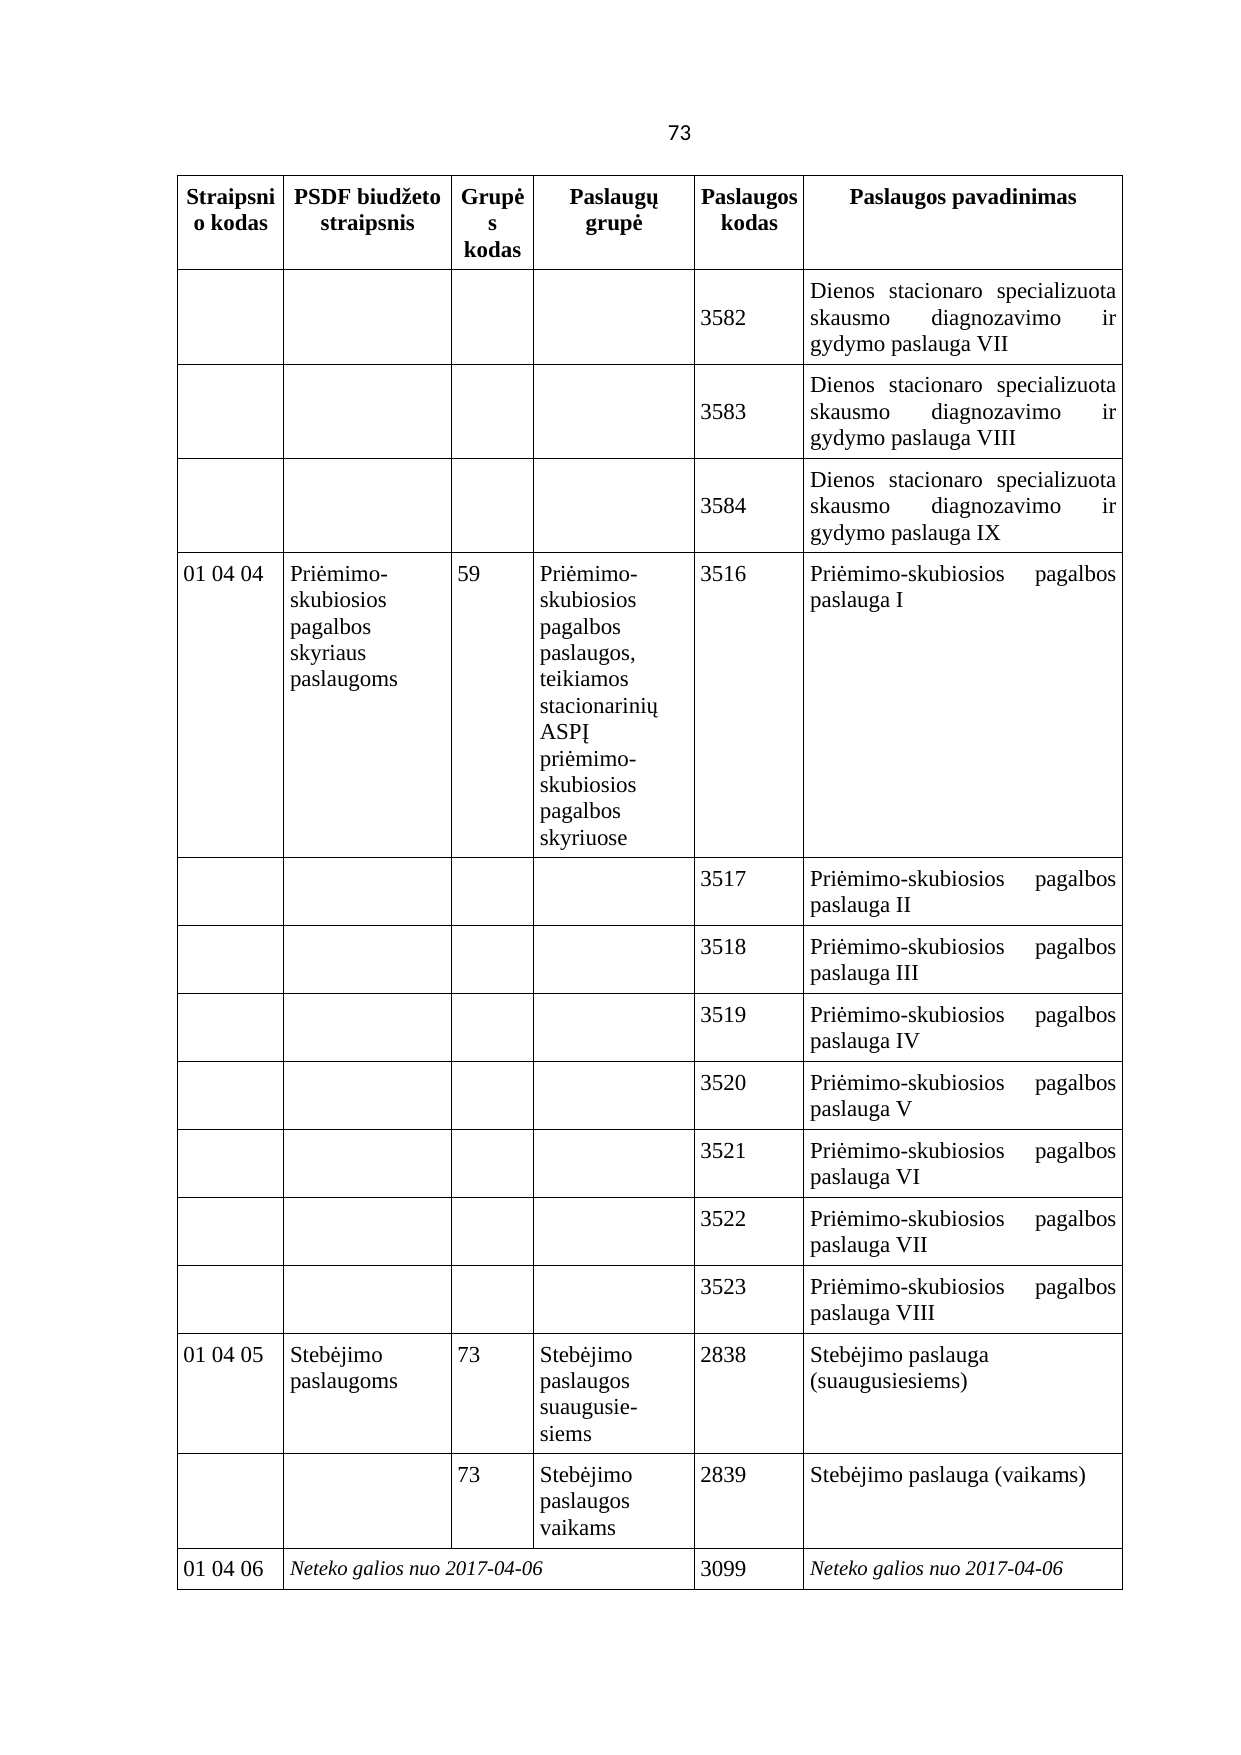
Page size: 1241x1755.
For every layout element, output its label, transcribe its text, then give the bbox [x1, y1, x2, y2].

table_cell [284, 1198, 451, 1264]
table_cell [534, 365, 694, 458]
table_cell [534, 1062, 694, 1129]
table_cell [534, 858, 694, 925]
table_cell 3583 [695, 365, 803, 458]
table_cell [178, 858, 283, 925]
table_cell [284, 1266, 451, 1332]
table_cell 73 [452, 1454, 533, 1547]
table_cell Priėmimo-skubiosios pagalbos paslauga II [804, 858, 1122, 925]
table_cell [534, 1266, 694, 1332]
table_cell [178, 365, 283, 458]
table_cell [284, 1130, 451, 1197]
table_cell [452, 1266, 533, 1332]
table_cell [284, 1454, 451, 1547]
table_cell [534, 994, 694, 1061]
table_cell [284, 365, 451, 458]
table_cell [178, 1198, 283, 1264]
table_cell Priėmimo-skubiosios pagalbos paslauga III [804, 926, 1122, 993]
table_cell 01 04 04 [178, 553, 283, 857]
table_cell Dienos stacionaro specializuota skausmo diagnozavimo ir gydymo paslauga VII [804, 270, 1122, 363]
table_cell [284, 270, 451, 363]
table_cell [178, 1454, 283, 1547]
table_cell [452, 1062, 533, 1129]
table_cell Neteko galios nuo 2017-04-06 [284, 1549, 694, 1589]
table_cell Priėmimo-skubiosios pagalbos paslauga V [804, 1062, 1122, 1129]
table_cell 3522 [695, 1198, 803, 1264]
table_cell [452, 858, 533, 925]
table_header Paslaugos pavadinimas [804, 176, 1122, 269]
table_cell Priėmimo-skubiosios pagalbos paslaugos, teikiamos stacionarinių ASPĮ priėmimo-skubiosios pagalbos skyriuose [534, 553, 694, 857]
table_cell 3520 [695, 1062, 803, 1129]
table_header Grupės kodas [452, 176, 533, 269]
table_cell [178, 459, 283, 552]
table_cell 3099 [695, 1549, 803, 1589]
table_cell [452, 459, 533, 552]
table_cell 01 04 06 [178, 1549, 283, 1589]
table_cell [178, 1266, 283, 1332]
table_cell [452, 270, 533, 363]
table_cell 3519 [695, 994, 803, 1061]
table_cell [452, 365, 533, 458]
table_cell Priėmimo-skubiosios pagalbos paslauga VII [804, 1198, 1122, 1264]
table_cell [178, 270, 283, 363]
table_cell Priėmimo-skubiosios pagalbos paslauga VIII [804, 1266, 1122, 1332]
table_cell [284, 459, 451, 552]
table_cell Dienos stacionaro specializuota skausmo diagnozavimo ir gydymo paslauga IX [804, 459, 1122, 552]
table_cell [284, 994, 451, 1061]
table_cell 3516 [695, 553, 803, 857]
table_cell [284, 926, 451, 993]
table_cell 73 [452, 1334, 533, 1453]
table_cell Stebėjimo paslauga (vaikams) [804, 1454, 1122, 1547]
table_cell Priėmimo-skubiosios pagalbos skyriaus paslaugoms [284, 553, 451, 857]
table_cell [178, 1130, 283, 1197]
table_cell Neteko galios nuo 2017-04-06 [804, 1549, 1122, 1589]
table_cell 3521 [695, 1130, 803, 1197]
table_cell [452, 994, 533, 1061]
table_cell Dienos stacionaro specializuota skausmo diagnozavimo ir gydymo paslauga VIII [804, 365, 1122, 458]
table_cell 3582 [695, 270, 803, 363]
table_cell [534, 1198, 694, 1264]
table_cell Priėmimo-skubiosios pagalbos paslauga I [804, 553, 1122, 857]
table_cell 3523 [695, 1266, 803, 1332]
table_cell [452, 1130, 533, 1197]
table_header Paslaugos kodas [695, 176, 803, 269]
table_cell [534, 1130, 694, 1197]
table_header Paslaugų grupė [534, 176, 694, 269]
table_cell [178, 994, 283, 1061]
table_cell [284, 1062, 451, 1129]
table_cell Priėmimo-skubiosios pagalbos paslauga VI [804, 1130, 1122, 1197]
table_cell 2838 [695, 1334, 803, 1453]
table_cell 3584 [695, 459, 803, 552]
table_cell [452, 1198, 533, 1264]
table_cell [534, 270, 694, 363]
table_cell [284, 858, 451, 925]
table_header PSDF biudžeto straipsnis [284, 176, 451, 269]
table_cell 59 [452, 553, 533, 857]
table_cell 3517 [695, 858, 803, 925]
table_cell [534, 459, 694, 552]
table_cell [534, 926, 694, 993]
table_cell [178, 1062, 283, 1129]
table_header Straipsnio kodas [178, 176, 283, 269]
table_cell Stebėjimo paslaugos suaugusie-siems [534, 1334, 694, 1453]
table_cell 01 04 05 [178, 1334, 283, 1453]
table_cell Stebėjimo paslaugoms [284, 1334, 451, 1453]
table_cell Stebėjimo paslauga (suaugusiesiems) [804, 1334, 1122, 1453]
table_cell 3518 [695, 926, 803, 993]
table_cell 2839 [695, 1454, 803, 1547]
table_cell Priėmimo-skubiosios pagalbos paslauga IV [804, 994, 1122, 1061]
table_cell [178, 926, 283, 993]
table_cell Stebėjimo paslaugos vaikams [534, 1454, 694, 1547]
table_cell [452, 926, 533, 993]
